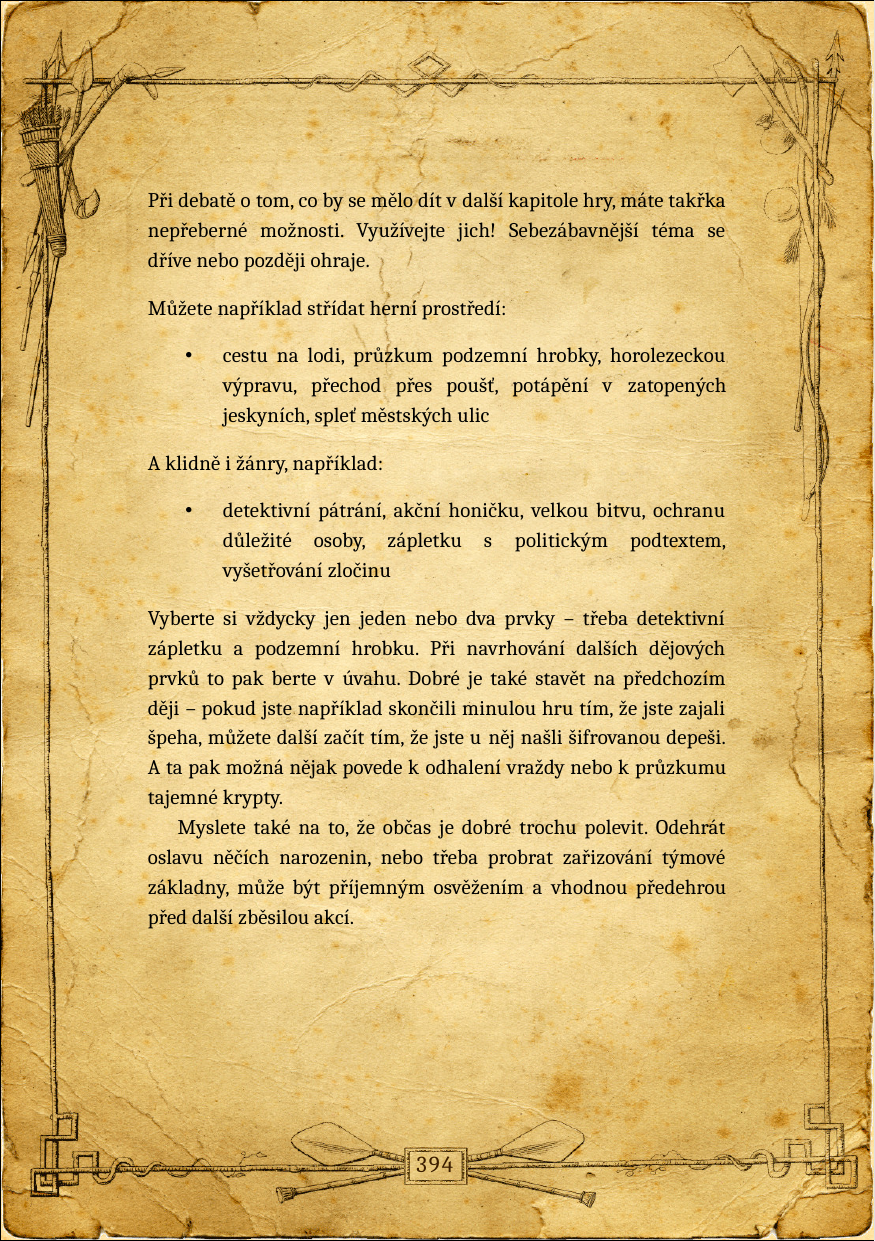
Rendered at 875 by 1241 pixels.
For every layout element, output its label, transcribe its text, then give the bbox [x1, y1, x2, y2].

text A⁠ klidně i⁠ žánry, například: [148, 451, 726, 475]
text Můžete například střídat herní prostředí: [148, 296, 726, 320]
picture [1, 1, 874, 1240]
list cestu na lodi, průzkum podzemní hrobky, horolezeckou výpravu, přechod přes poušť, potápění v⁠ zatopených jeskyních, spleť městských ulic [185, 344, 726, 428]
text Při debatě o⁠ tom, co by se mělo dít v⁠ další kapitole hry, máte takřka nepřeberné možnosti. Využívejte jich! Sebezábavnější téma se dříve nebo později ohraje. [148, 189, 726, 273]
text Vyberte si vždycky jen jeden nebo dva prvky – třeba detektivní zápletku a⁠ podzemní hrobku. Při navrhování dalších dějových prvků to pak berte v⁠ úvahu. Dobré je také stavět na předchozím ději – pokud jste například skončili minulou hru tím, že jste zajali špeha, můžete další začít tím, že jste u⁠ něj našli šifrovanou depeši. A⁠ ta pak možná nějak povede k⁠ odhalení vraždy nebo k⁠ průzkumu tajemné krypty. Myslete také na to, že občas je dobré trochu polevit. Odehrát oslavu něčích narozenin, nebo třeba probrat zařizování týmové základny, může být příjemným osvěžením a⁠ vhodnou předehrou před další zběsilou akcí. [148, 606, 726, 929]
list detektivní pátrání, akční honičku, velkou bitvu, ochranu důležité osoby, zápletku s⁠ politickým podtextem, vyšetřování zločinu [185, 499, 726, 583]
